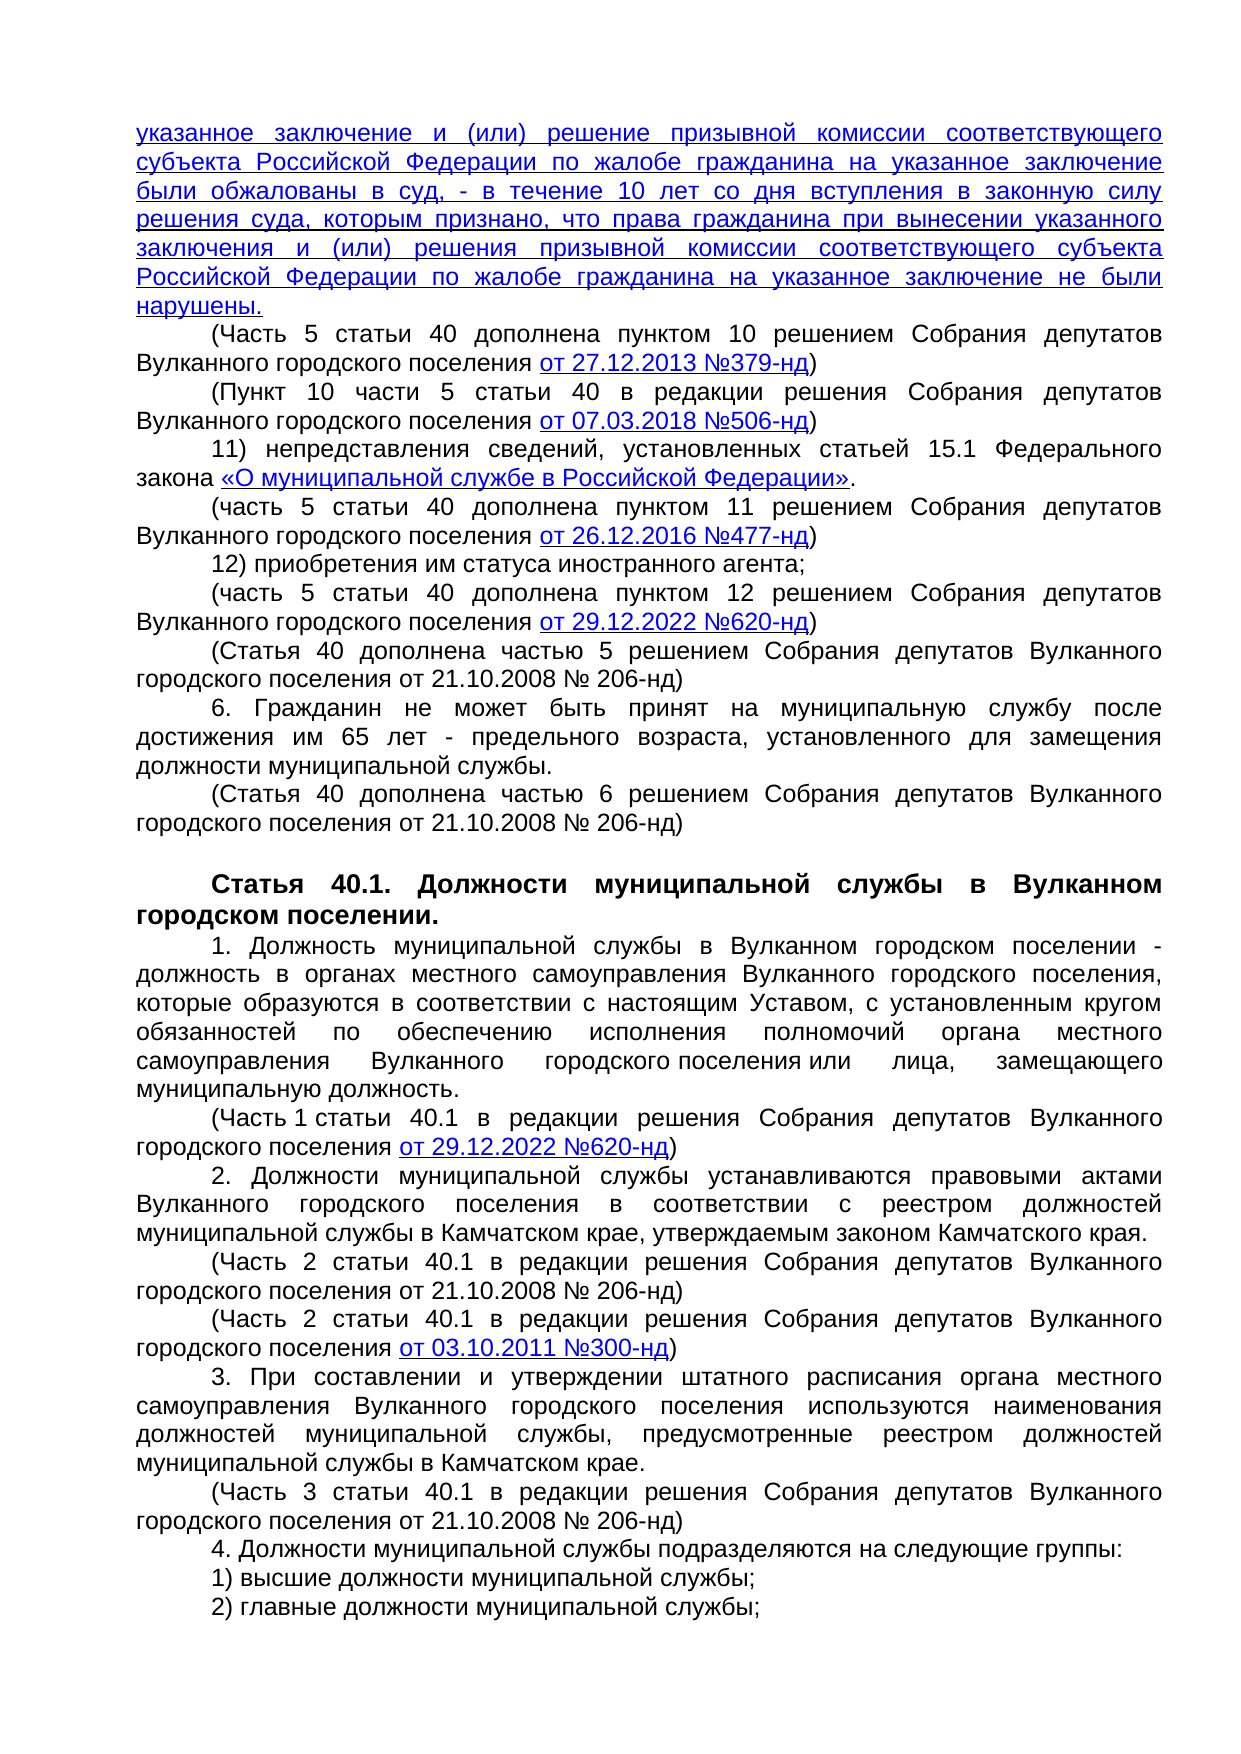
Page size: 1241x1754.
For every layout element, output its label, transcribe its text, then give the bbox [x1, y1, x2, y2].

text субъекта Российской Федерации по жалобе гражданина на указанное заключение [136, 144, 1163, 172]
text (Пункт 10 части 5 статьи 40 в редакции решения Собрания депутатов Вулканного городского поселения от 07.03.2018 №506-нд) [136, 377, 1163, 434]
text (Статья 40 дополнена частью 5 решением Собрания депутатов Вулканного городского поселения от 21.10.2008 № 206-нд) [136, 636, 1163, 693]
text Российской Федерации по жалобе гражданина на указанное заключение не были [136, 259, 1163, 287]
text 1. Должность муниципальной службы в Вулканном городском поселении - должность в органах местного самоуправления Вулканного городского поселения, которые образуются в соответствии с настоящим Уставом, с установленным кругом обязанностей по обеспечению исполнения полномочий органа местного самоуправления Вулканного городского поселения или лица, замещающего муниципальную должность. [136, 931, 1163, 1103]
text решения суда, которым признано, что права гражданина при вынесении указанного [136, 202, 1163, 229]
text 1) высшие должности муниципальной службы; [136, 1563, 1163, 1592]
text 3. При составлении и утверждении штатного расписания органа местного самоуправления Вулканного городского поселения используются наименования должностей муниципальной службы, предусмотренные реестром должностей муниципальной службы в Камчатском крае. [136, 1362, 1163, 1477]
text (часть 5 статьи 40 дополнена пунктом 12 решением Собрания депутатов Вулканного городского поселения от 29.12.2022 №620-нд) [136, 578, 1163, 636]
text 11) непредставления сведений, установленных статьей 15.1 Федерального закона «О муниципальной службе в Российской Федерации». [136, 434, 1163, 492]
text (Часть 2 статьи 40.1 в редакции решения Собрания депутатов Вулканного городского поселения от 21.10.2008 № 206-нд) [136, 1247, 1163, 1304]
text (часть 5 статьи 40 дополнена пунктом 11 решением Собрания депутатов Вулканного городского поселения от 26.12.2016 №477-нд) [136, 492, 1163, 549]
text заключения и (или) решения призывной комиссии соответствующего субъекта [136, 231, 1163, 258]
text 4. Должности муниципальной службы подразделяются на следующие группы: [136, 1534, 1163, 1563]
text (Часть 5 статьи 40 дополнена пунктом 10 решением Собрания депутатов Вулканного городского поселения от 27.12.2013 №379-нд) [136, 319, 1163, 377]
text были обжалованы в суд, - в течение 10 лет со дня вступления в законную силу [136, 173, 1163, 201]
text 12) приобретения им статуса иностранного агента; [136, 549, 1163, 578]
text 6. Гражданин не может быть принят на муниципальную службу после достижения им 65 лет - предельного возраста, установленного для замещения должности муниципальной службы. [136, 693, 1163, 779]
text (Часть 2 статьи 40.1 в редакции решения Собрания депутатов Вулканного городского поселения от 03.10.2011 №300-нд) [136, 1304, 1163, 1362]
text нарушены. [136, 288, 1163, 319]
text 2. Должности муниципальной службы устанавливаются правовыми актами Вулканного городского поселения в соответствии с реестром должностей муниципальной службы в Камчатском крае, утверждаемым законом Камчатского края. [136, 1161, 1163, 1247]
text (Часть 3 статьи 40.1 в редакции решения Собрания депутатов Вулканного городского поселения от 21.10.2008 № 206-нд) [136, 1477, 1163, 1534]
text (Статья 40 дополнена частью 6 решением Собрания депутатов Вулканного городского поселения от 21.10.2008 № 206-нд) [136, 779, 1163, 837]
text 2) главные должности муниципальной службы; [136, 1592, 1163, 1621]
text Статья 40.1. Должности муниципальной службы в Вулканном городском поселении. [136, 868, 1163, 931]
text указанное заключение и (или) решение призывной комиссии соответствующего [136, 118, 1163, 143]
text (Часть 1 статьи 40.1 в редакции решения Собрания депутатов Вулканного городского поселения от 29.12.2022 №620-нд) [136, 1103, 1163, 1161]
